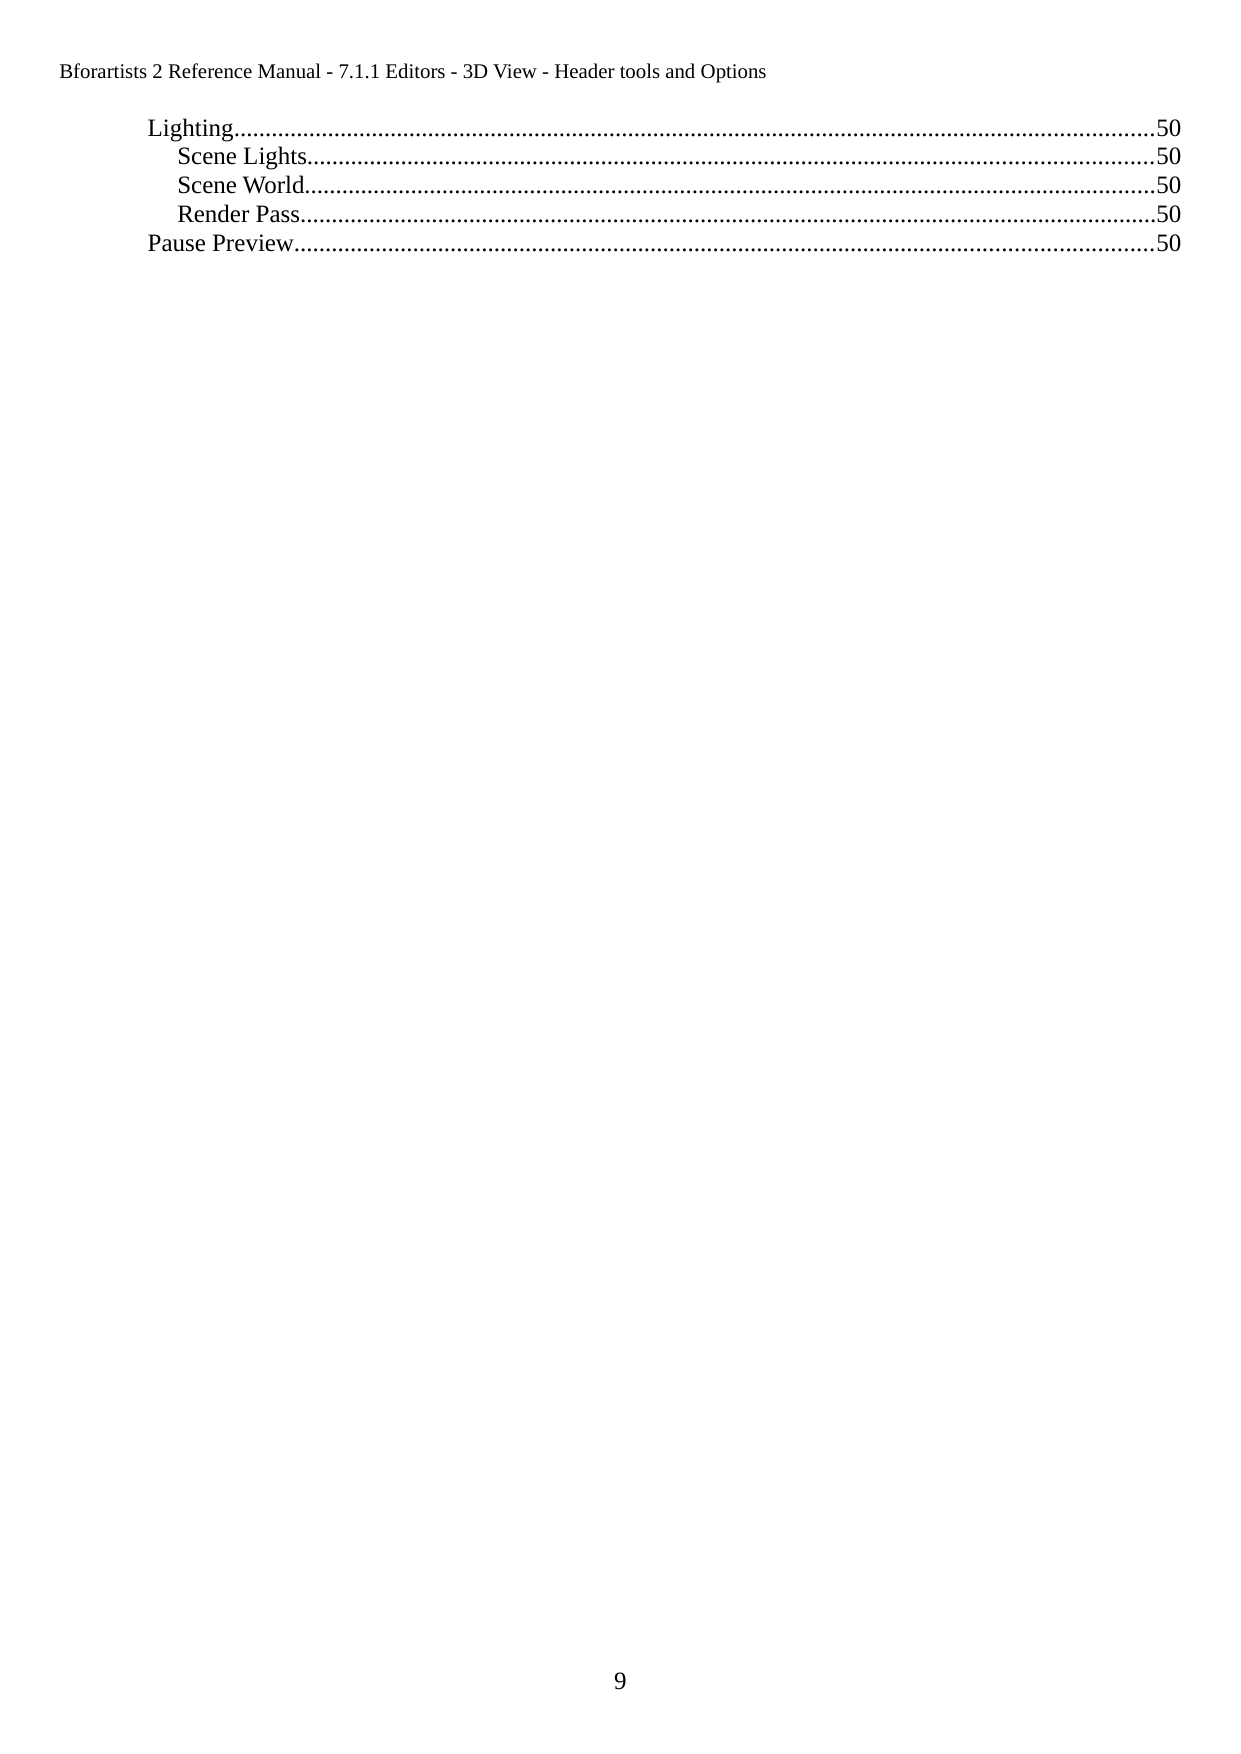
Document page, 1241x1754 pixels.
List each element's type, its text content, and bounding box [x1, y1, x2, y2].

text Scene Lights 50 [177, 141, 1181, 170]
text Scene World 50 [177, 170, 1181, 199]
text Lighting 50 [147, 113, 1181, 141]
text Render Pass 50 [177, 199, 1181, 228]
text Pause Preview 50 [147, 228, 1181, 256]
